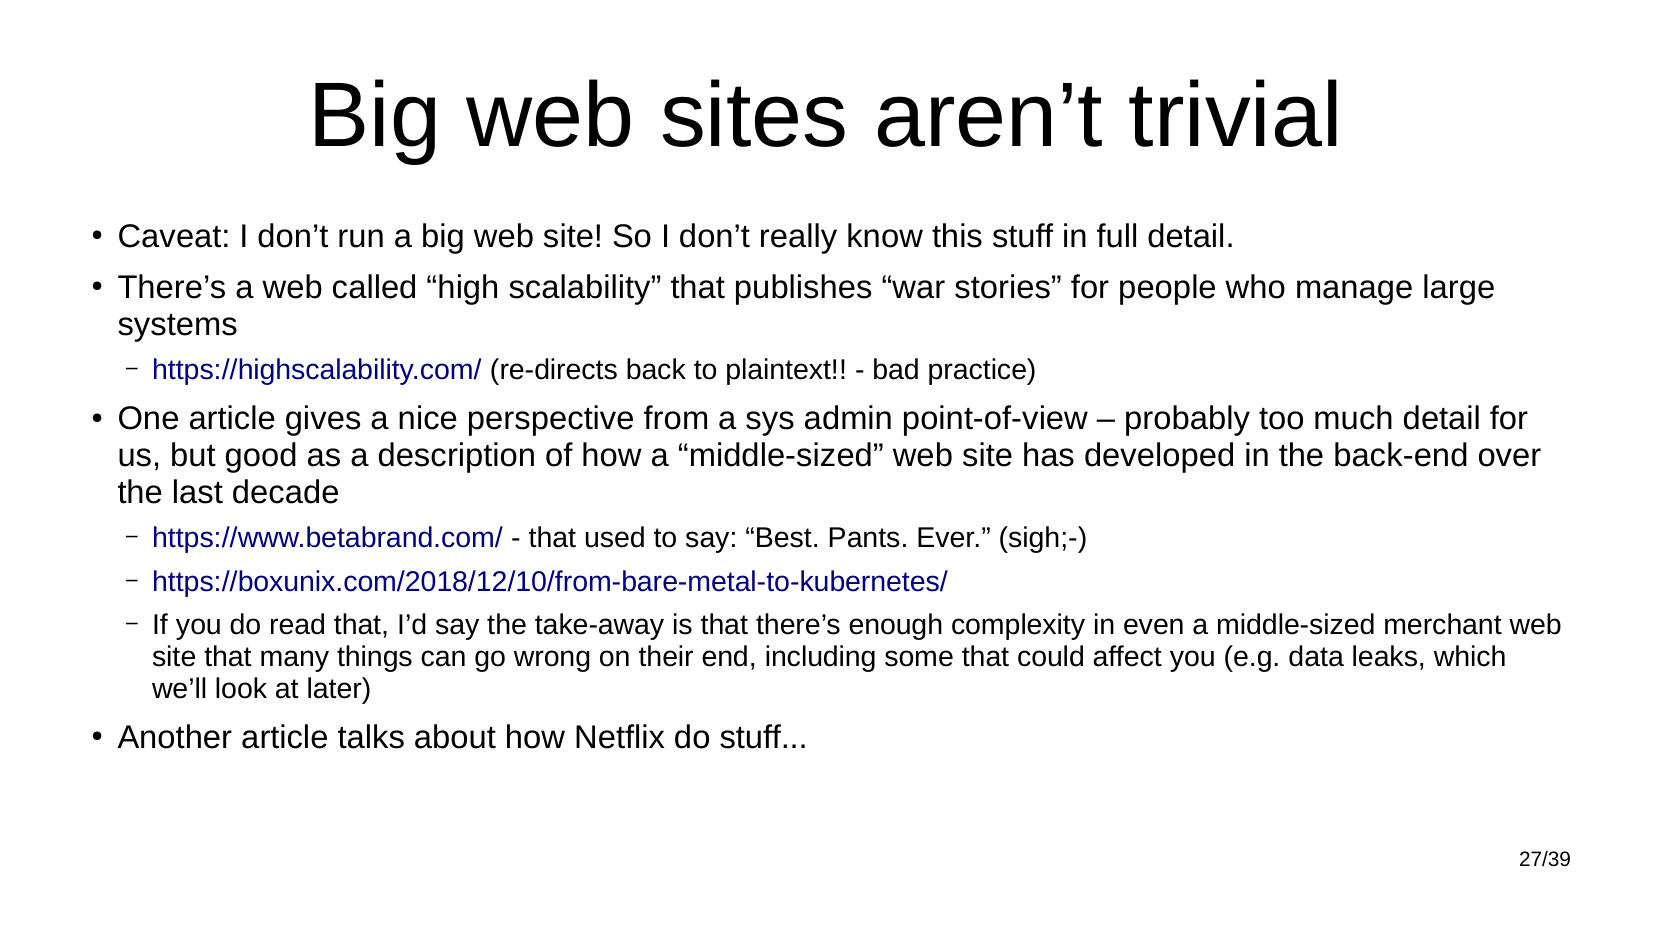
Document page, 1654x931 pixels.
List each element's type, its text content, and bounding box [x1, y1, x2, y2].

title Big web sites aren’t trivial [82, 37, 1571, 193]
list Caveat: I don’t run a big web site! So I don’t really know this stuff in full detail. There’s a web called “high scalability” that publishes “war stories” for people who manage large systems https://highscalability.com/ (re-directs back to plaintext!! - bad practice) One article gives a nice perspective from a sys admin point-of-view – probably too much detail for us, but good as a description of how a “middle-sized” web site has developed in the back-end over the last decade https://www.betabrand.com/ - that used to say: “Best. Pants. Ever.” (sigh;-) https://boxunix.com/2018/12/10/from-bare-metal-to-kubernetes/ If you do read that, I’d say the take-away is that there’s enough complexity in even a middle-sized merchant web site that many things can go wrong on their end, including some that could affect you (e.g. data leaks, which we’ll look at later) Another article talks about how Netflix do stuff... [82, 217, 1571, 758]
